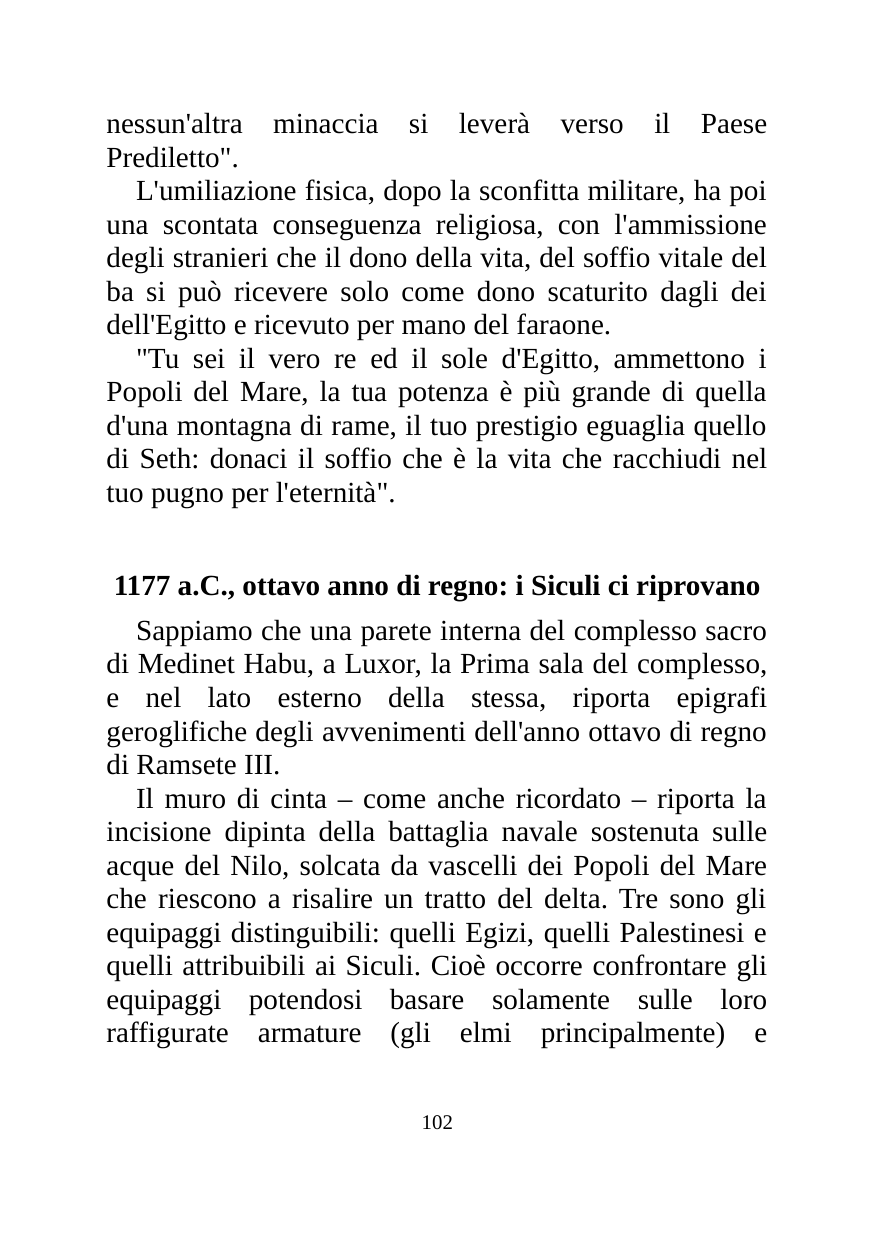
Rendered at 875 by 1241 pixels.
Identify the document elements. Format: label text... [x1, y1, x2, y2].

text nessun'altra minaccia si leverà verso il Paese Prediletto". [106, 106, 768, 173]
text Il muro di cinta – come anche ricordato – riporta la incisione dipinta della battaglia navale sostenuta sulle acque del Nilo, solcata da vascelli dei Popoli del Mare che riescono a risalire un tratto del delta. Tre sono gli equipaggi distinguibili: quelli Egizi, quelli Palestinesi e quelli attribuibili ai Siculi. Cioè occorre confrontare gli equipaggi potendosi basare solamente sulle loro raffigurate armature (gli elmi principalmente) e [106, 781, 768, 1049]
text L'umiliazione fisica, dopo la sconfitta militare, ha poi una scontata conseguenza religiosa, con l'ammissione degli stranieri che il dono della vita, del soffio vitale del ba si può ricevere solo come dono scaturito dagli dei dell'Egitto e ricevuto per mano del faraone. [106, 173, 768, 341]
subtitle 1177 a.C., ottavo anno di regno: i Siculi ci riprovano [106, 568, 768, 601]
text "Tu sei il vero re ed il sole d'Egitto, ammettono i Popoli del Mare, la tua potenza è più grande di quella d'una montagna di rame, il tuo prestigio eguaglia quello di Seth: donaci il soffio che è la vita che racchiudi nel tuo pugno per l'eternità". [106, 341, 768, 509]
text Sappiamo che una parete interna del complesso sacro di Medinet Habu, a Luxor, la Prima sala del complesso, e nel lato esterno della stessa, riporta epigrafi geroglifiche degli avvenimenti dell'anno ottavo di regno di Ramsete III. [106, 613, 768, 781]
